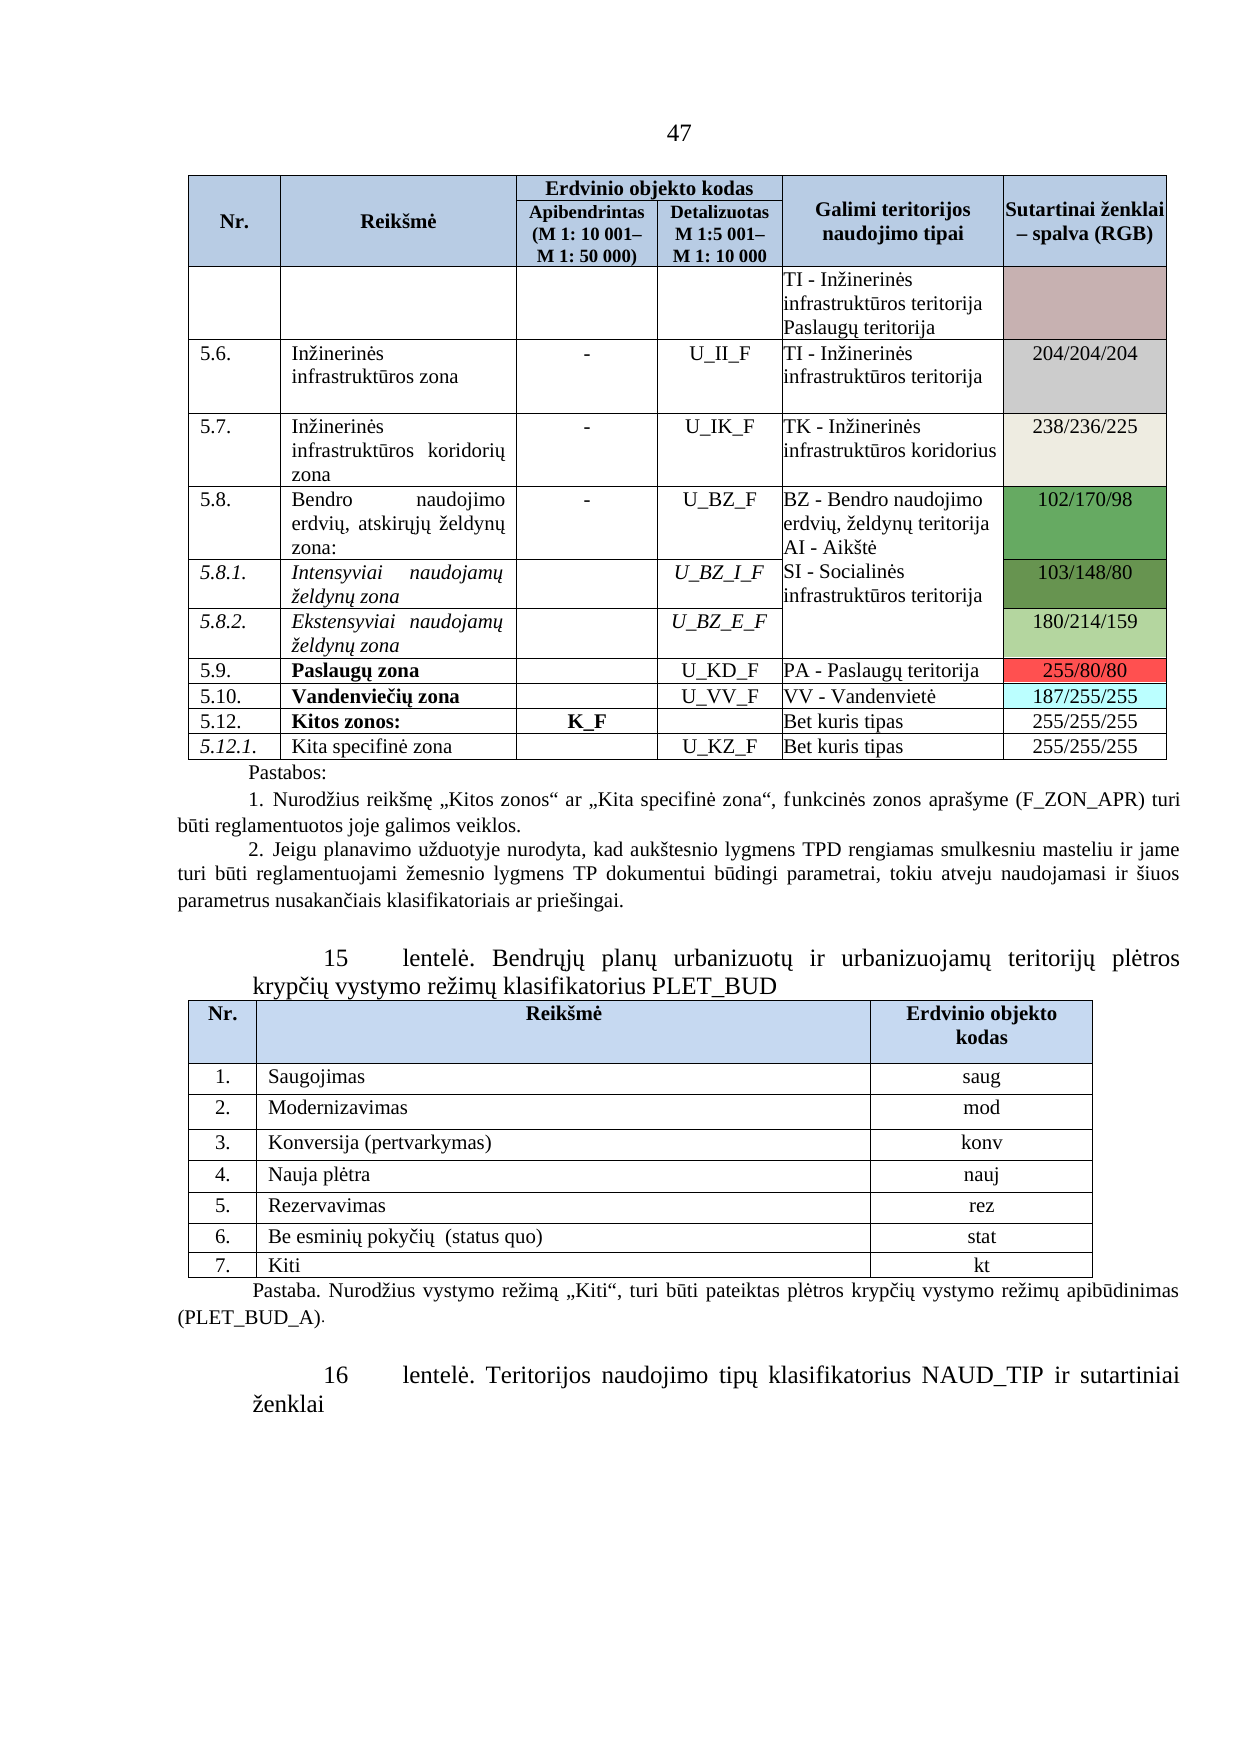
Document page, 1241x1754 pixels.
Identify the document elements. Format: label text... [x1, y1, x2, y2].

table_cell stat [871, 1224, 1092, 1252]
table_cell Ekstensyviai naudojamų želdynų zona [281, 609, 516, 657]
table_cell PA - Paslaugų teritorija [783, 659, 1003, 682]
table_cell 5.10. [189, 684, 280, 708]
table_cell 6. [189, 1224, 256, 1252]
table_cell VV - Vandenvietė [783, 684, 1003, 708]
table_cell U_KZ_F [658, 734, 782, 759]
table_cell Bet kuris tipas [783, 709, 1003, 733]
table_cell U_BZ_I_F [658, 560, 782, 608]
table_header Nr. [189, 176, 280, 266]
table_cell 5.8. [189, 487, 280, 559]
table_cell Paslaugų zona [281, 659, 516, 682]
table_cell - [517, 414, 657, 486]
table_cell Kitos zonos: [281, 709, 516, 733]
table_cell [517, 560, 657, 608]
table_cell TI - Inžinerinės infrastruktūros teritorija Paslaugų teritorija [783, 267, 1003, 339]
table_cell Apibendrintas (M 1: 10 001–M 1: 50 000) [517, 201, 657, 266]
table_cell 5.8.1. [189, 560, 280, 608]
table_cell Modernizavimas [257, 1095, 870, 1129]
table_cell Konversija (pertvarkymas) [257, 1130, 870, 1160]
table_cell 5.8.2. [189, 609, 280, 657]
table_cell 5.9. [189, 659, 280, 682]
table_cell 187/255/255 [1004, 684, 1166, 708]
table_cell U_II_F [658, 340, 782, 413]
table_cell 5. [189, 1193, 256, 1223]
table_cell Inžinerinės infrastruktūros koridorių zona [281, 414, 516, 486]
table_cell 5.7. [189, 414, 280, 486]
table_cell rez [871, 1193, 1092, 1223]
table_cell mod [871, 1095, 1092, 1129]
table_cell Vandenviečių zona [281, 684, 516, 708]
table_cell 4. [189, 1161, 256, 1192]
table_cell U_KD_F [658, 659, 782, 682]
table_cell nauj [871, 1161, 1092, 1192]
table_cell Intensyviai naudojamų želdynų zona [281, 560, 516, 608]
table_cell 180/214/159 [1004, 609, 1166, 657]
table_cell [517, 734, 657, 759]
table_cell Rezervavimas [257, 1193, 870, 1223]
table_cell Kiti [257, 1253, 870, 1277]
table_cell TK - Inžinerinės infrastruktūros koridorius [783, 414, 1003, 486]
table_cell [281, 267, 516, 339]
table_cell 7. [189, 1253, 256, 1277]
table_cell 5.12. [189, 709, 280, 733]
table_cell 204/204/204 [1004, 340, 1166, 413]
table_header Reikšmė [257, 1001, 870, 1063]
table_header Nr. [189, 1001, 256, 1063]
text Pastaba. Nurodžius vystymo režimą „Kiti“, turi būti pateiktas plėtros krypčių vystymo režimų apibūdinimas (PLET_BUD_A). [177, 1278, 1181, 1331]
table_cell Kita specifinė zona [281, 734, 516, 759]
table_cell Nauja plėtra [257, 1161, 870, 1192]
table_cell 255/255/255 [1004, 709, 1166, 733]
table_cell 103/148/80 [1004, 560, 1166, 608]
table_cell saug [871, 1064, 1092, 1094]
text 15 lentelė. Bendrųjų planų urbanizuotų ir urbanizuojamų teritorijų plėtros krypčių vystymo režimų klasifikatorius PLET_BUD [252, 943, 1181, 1000]
table_cell [658, 709, 782, 733]
table_cell - [517, 487, 657, 559]
table_cell 255/80/80 [1004, 659, 1166, 682]
text Pastabos: [177, 760, 1181, 784]
table_cell 255/255/255 [1004, 734, 1166, 759]
table_cell - [517, 340, 657, 413]
table_cell [1004, 267, 1166, 339]
table_cell [658, 267, 782, 339]
table_cell - [517, 267, 657, 339]
table_cell BZ - Bendro naudojimo erdvių, želdynų teritorija AI - Aikštė SI - Socialinės infrastruktūros teritorija [783, 487, 1003, 657]
table_header Galimi teritorijos naudojimo tipai [783, 176, 1003, 266]
table_cell 5.12.1. [189, 734, 280, 759]
table_header Sutartinai ženklai – spalva (RGB) [1004, 176, 1166, 266]
text 16 lentelė. Teritorijos naudojimo tipų klasifikatorius NAUD_TIP ir sutartiniai ženklai [252, 1360, 1181, 1417]
table_cell Bet kuris tipas [783, 734, 1003, 759]
table_cell 1. [189, 1064, 256, 1094]
table_cell [517, 609, 657, 657]
text 1. Nurodžius reikšmę „Kitos zonos“ ar „Kita specifinė zona“, funkcinės zonos aprašyme (F_ZON_APR) turi būti reglamentuotos joje galimos veiklos. [177, 784, 1181, 837]
table_cell Inžinerinės infrastruktūros zona [281, 340, 516, 413]
table_cell 238/236/225 [1004, 414, 1166, 486]
table_cell K_F [517, 709, 657, 733]
table_cell U_IK_F [658, 414, 782, 486]
table_cell U_BZ_E_F [658, 609, 782, 657]
table_cell Detalizuotas M 1:5 001–M 1: 10 000 [658, 201, 782, 266]
table_header Erdvinio objekto kodas [871, 1001, 1092, 1063]
table_cell 102/170/98 [1004, 487, 1166, 559]
table_cell kt [871, 1253, 1092, 1277]
table_cell [189, 267, 280, 339]
table_cell Bendro naudojimo erdvių, atskirųjų želdynų zona: [281, 487, 516, 559]
table_cell U_BZ_F [658, 487, 782, 559]
table_cell 3. [189, 1130, 256, 1160]
table_header Reikšmė [281, 176, 516, 266]
table_cell [517, 659, 657, 682]
table_cell Be esminių pokyčių (status quo) [257, 1224, 870, 1252]
table_cell 5.6. [189, 340, 280, 413]
table_cell Saugojimas [257, 1064, 870, 1094]
text 2. Jeigu planavimo užduotyje nurodyta, kad aukštesnio lygmens TPD rengiamas smulkesniu masteliu ir jame turi būti reglamentuojami žemesnio lygmens TP dokumentui būdingi parametrai, tokiu atveju naudojamasi ir šiuos parametrus nusakančiais klasifikatoriais ar priešingai. [177, 837, 1181, 914]
table_cell TI - Inžinerinės infrastruktūros teritorija [783, 340, 1003, 413]
table_cell 2. [189, 1095, 256, 1129]
table_cell konv [871, 1130, 1092, 1160]
table_cell [517, 684, 657, 708]
table_cell U_VV_F [658, 684, 782, 708]
table_header Erdvinio objekto kodas [517, 176, 782, 200]
